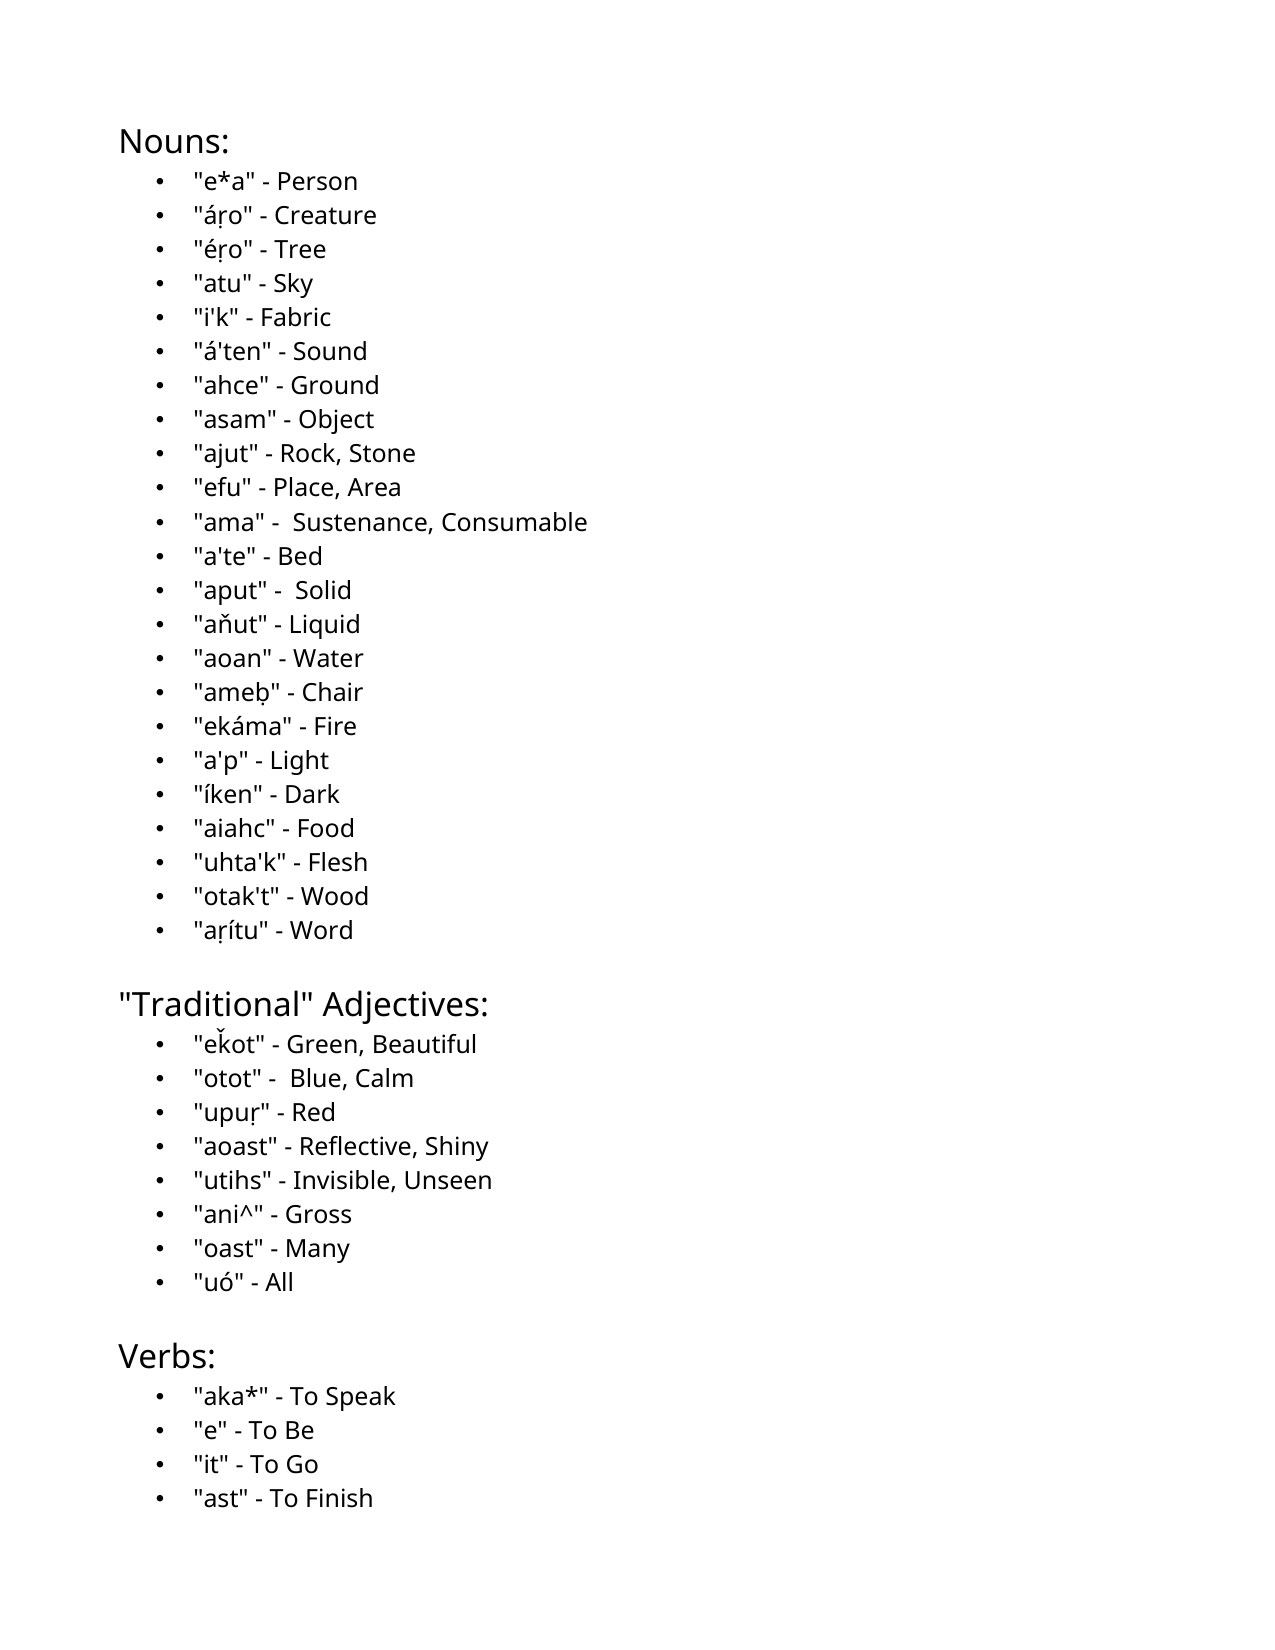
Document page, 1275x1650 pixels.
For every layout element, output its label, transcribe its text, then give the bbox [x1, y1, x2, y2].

list "asam" - Object [156, 402, 1157, 436]
list "éṛo" - Tree [156, 232, 1157, 266]
list "ani^" - Gross [156, 1197, 1157, 1231]
list "a'te" - Bed [156, 538, 1157, 572]
list "ast" - To Finish [156, 1481, 1157, 1515]
list "oast" - Many [156, 1231, 1157, 1265]
list "a'p" - Light [156, 743, 1157, 777]
list "otak't" - Wood [156, 879, 1157, 913]
list "e*a" - Person [156, 163, 1157, 198]
list "ajut" - Rock, Stone [156, 436, 1157, 470]
list "eǩot" - Green, Beautiful [156, 1026, 1157, 1061]
list "e" - To Be [156, 1412, 1157, 1447]
list "aka*" - To Speak [156, 1378, 1157, 1412]
list "atu" - Sky [156, 266, 1157, 300]
list "aoast" - Reflective, Shiny [156, 1129, 1157, 1163]
list "íken" - Dark [156, 777, 1157, 811]
list "aṛítu" - Word [156, 913, 1157, 947]
list "ameḅ" - Chair [156, 674, 1157, 708]
text Verbs: [118, 1333, 1157, 1378]
list "áṛo" - Creature [156, 198, 1157, 232]
list "ahce" - Ground [156, 368, 1157, 402]
list "aiahc" - Food [156, 811, 1157, 845]
text Nouns: [118, 118, 1157, 163]
list "otot" - Blue, Calm [156, 1061, 1157, 1094]
list "utihs" - Invisible, Unseen [156, 1163, 1157, 1197]
list "á'ten" - Sound [156, 334, 1157, 368]
list "ama" - Sustenance, Consumable [156, 504, 1157, 538]
list "upuṛ" - Red [156, 1094, 1157, 1129]
list "ekáma" - Fire [156, 708, 1157, 743]
list "aput" - Solid [156, 572, 1157, 606]
list "aňut" - Liquid [156, 606, 1157, 640]
list "it" - To Go [156, 1447, 1157, 1481]
list "aoan" - Water [156, 640, 1157, 674]
list "uó" - All [156, 1265, 1157, 1299]
text "Traditional" Adjectives: [118, 981, 1157, 1026]
list "uhta'k" - Flesh [156, 845, 1157, 879]
list "i'k" - Fabric [156, 300, 1157, 334]
list "efu" - Place, Area [156, 470, 1157, 504]
